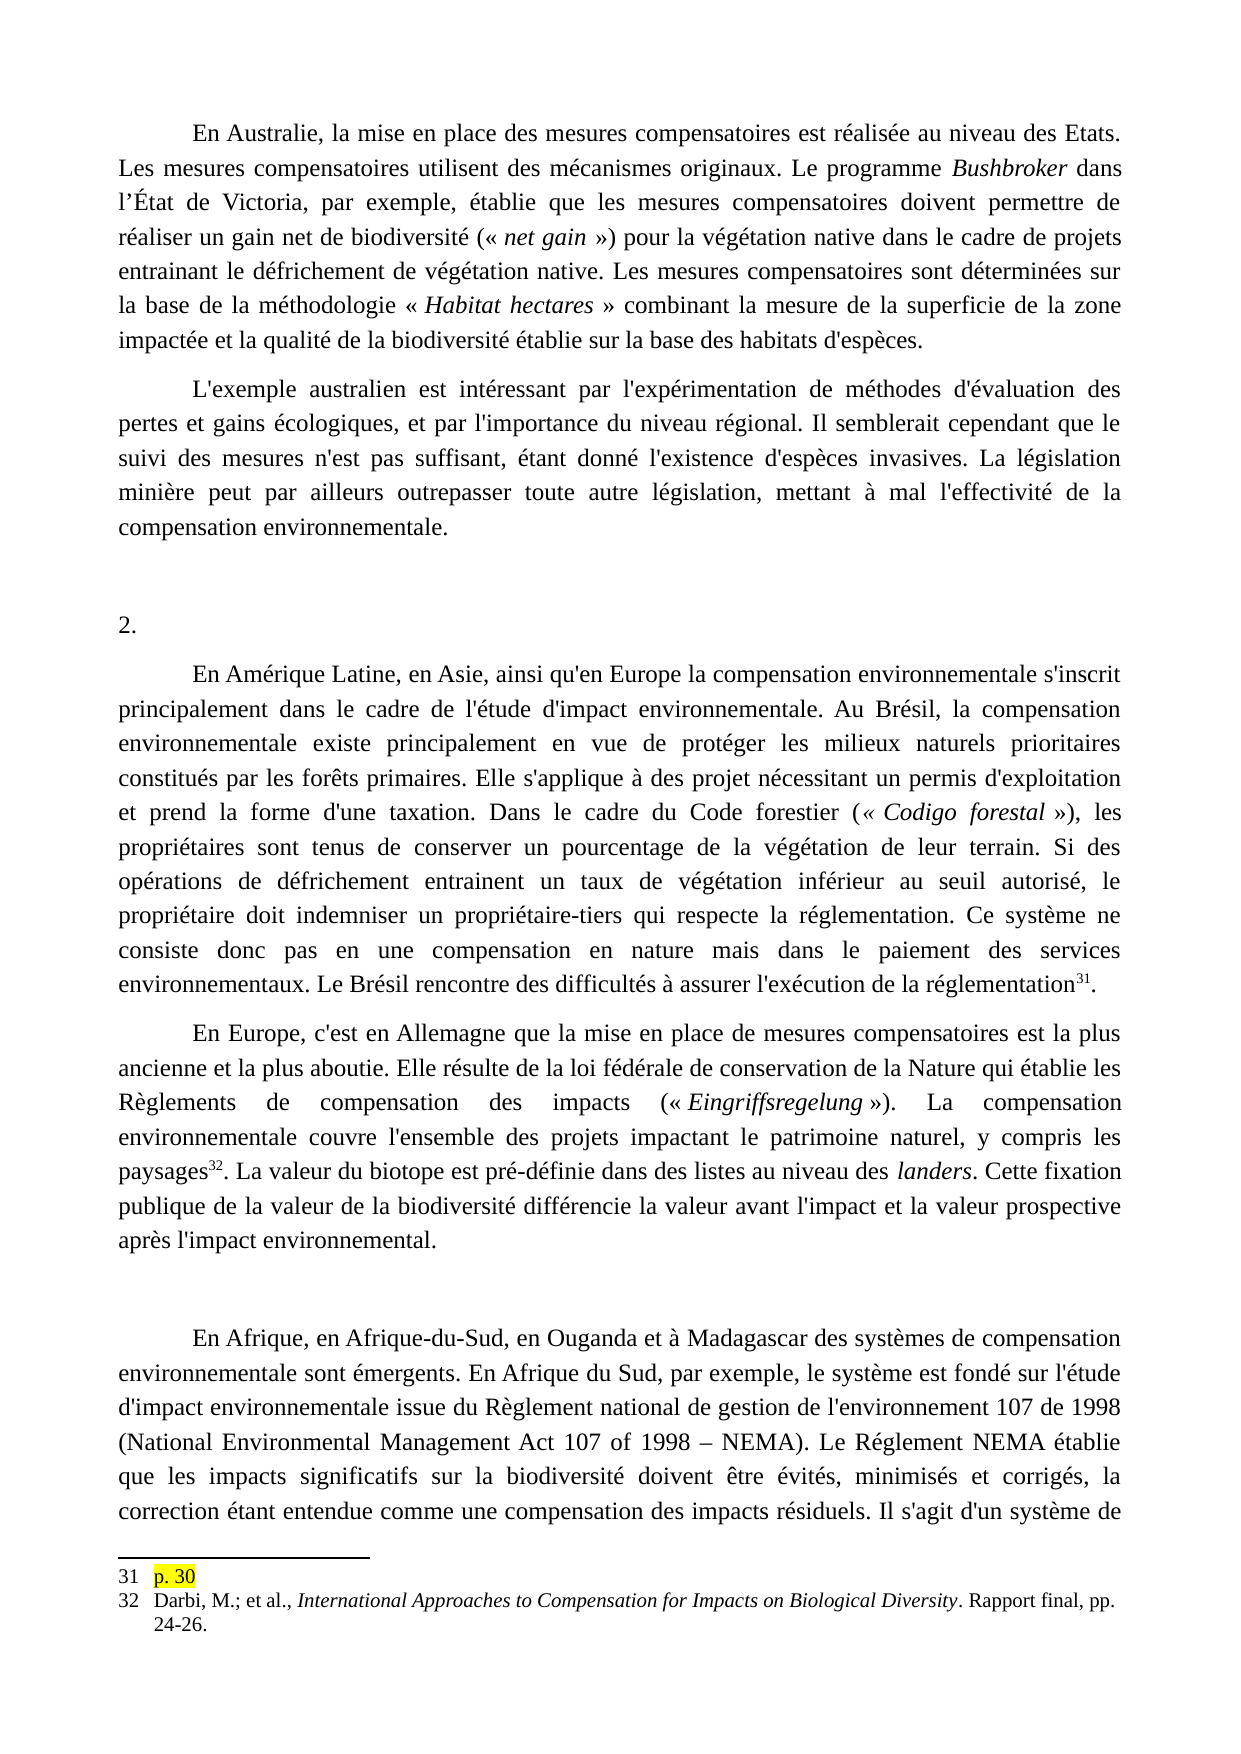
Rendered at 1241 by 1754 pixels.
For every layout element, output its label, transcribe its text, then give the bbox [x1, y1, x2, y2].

text L'exemple australien est intéressant par l'expérimentation de méthodes d'évaluation des pertes et gains écologiques, et par l'importance du niveau régional. Il semblerait cependant que le suivi des mesures n'est pas suffisant, étant donné l'existence d'espèces invasives. La législation minière peut par ailleurs outrepasser toute autre législation, mettant à mal l'effectivité de la compensation environnementale. [118, 374, 1122, 541]
text En Australie, la mise en place des mesures compensatoires est réalisée au niveau des Etats. Les mesures compensatoires utilisent des mécanismes originaux. Le programme Bushbroker dans l’État de Victoria, par exemple, établie que les mesures compensatoires doivent permettre de réaliser un gain net de biodiversité (« net gain ») pour la végétation native dans le cadre de projets entrainant le défrichement de végétation native. Les mesures compensatoires sont déterminées sur la base de la méthodologie « Habitat hectares » combinant la mesure de la superficie de la zone impactée et la qualité de la biodiversité établie sur la base des habitats d'espèces. [118, 118, 1122, 354]
text p. 30 [118, 1564, 1122, 1588]
text 2. [118, 610, 1122, 639]
text Darbi, M.; et al., International Approaches to Compensation for Impacts on Biological Diversity. Rapport final, pp. 24-26. [118, 1588, 1122, 1636]
text En Afrique, en Afrique-du-Sud, en Ouganda et à Madagascar des systèmes de compensation environnementale sont émergents. En Afrique du Sud, par exemple, le système est fondé sur l'étude d'impact environnementale issue du Règlement national de gestion de l'environnement 107 de 1998 (National Environmental Management Act 107 of 1998 – NEMA). Le Réglement NEMA établie que les impacts significatifs sur la biodiversité doivent être évités, minimisés et corrigés, la correction étant entendue comme une compensation des impacts résiduels. Il s'agit d'un système de [118, 1323, 1122, 1525]
text En Europe, c'est en Allemagne que la mise en place de mesures compensatoires est la plus ancienne et la plus aboutie. Elle résulte de la loi fédérale de conservation de la Nature qui établie les Règlements de compensation des impacts (« Eingriffsregelung »). La compensation environnementale couvre l'ensemble des projets impactant le patrimoine naturel, y compris les paysages. La valeur du biotope est pré-définie dans des listes au niveau des landers. Cette fixation publique de la valeur de la biodiversité différencie la valeur avant l'impact et la valeur prospective après l'impact environnemental. [118, 1018, 1122, 1254]
text En Amérique Latine, en Asie, ainsi qu'en Europe la compensation environnementale s'inscrit principalement dans le cadre de l'étude d'impact environnementale. Au Brésil, la compensation environnementale existe principalement en vue de protéger les milieux naturels prioritaires constitués par les forêts primaires. Elle s'applique à des projet nécessitant un permis d'exploitation et prend la forme d'une taxation. Dans le cadre du Code forestier (« Codigo forestal »), les propriétaires sont tenus de conserver un pourcentage de la végétation de leur terrain. Si des opérations de défrichement entrainent un taux de végétation inférieur au seuil autorisé, le propriétaire doit indemniser un propriétaire-tiers qui respecte la réglementation. Ce système ne consiste donc pas en une compensation en nature mais dans le paiement des services environnementaux. Le Brésil rencontre des difficultés à assurer l'exécution de la réglementation. [118, 659, 1122, 998]
